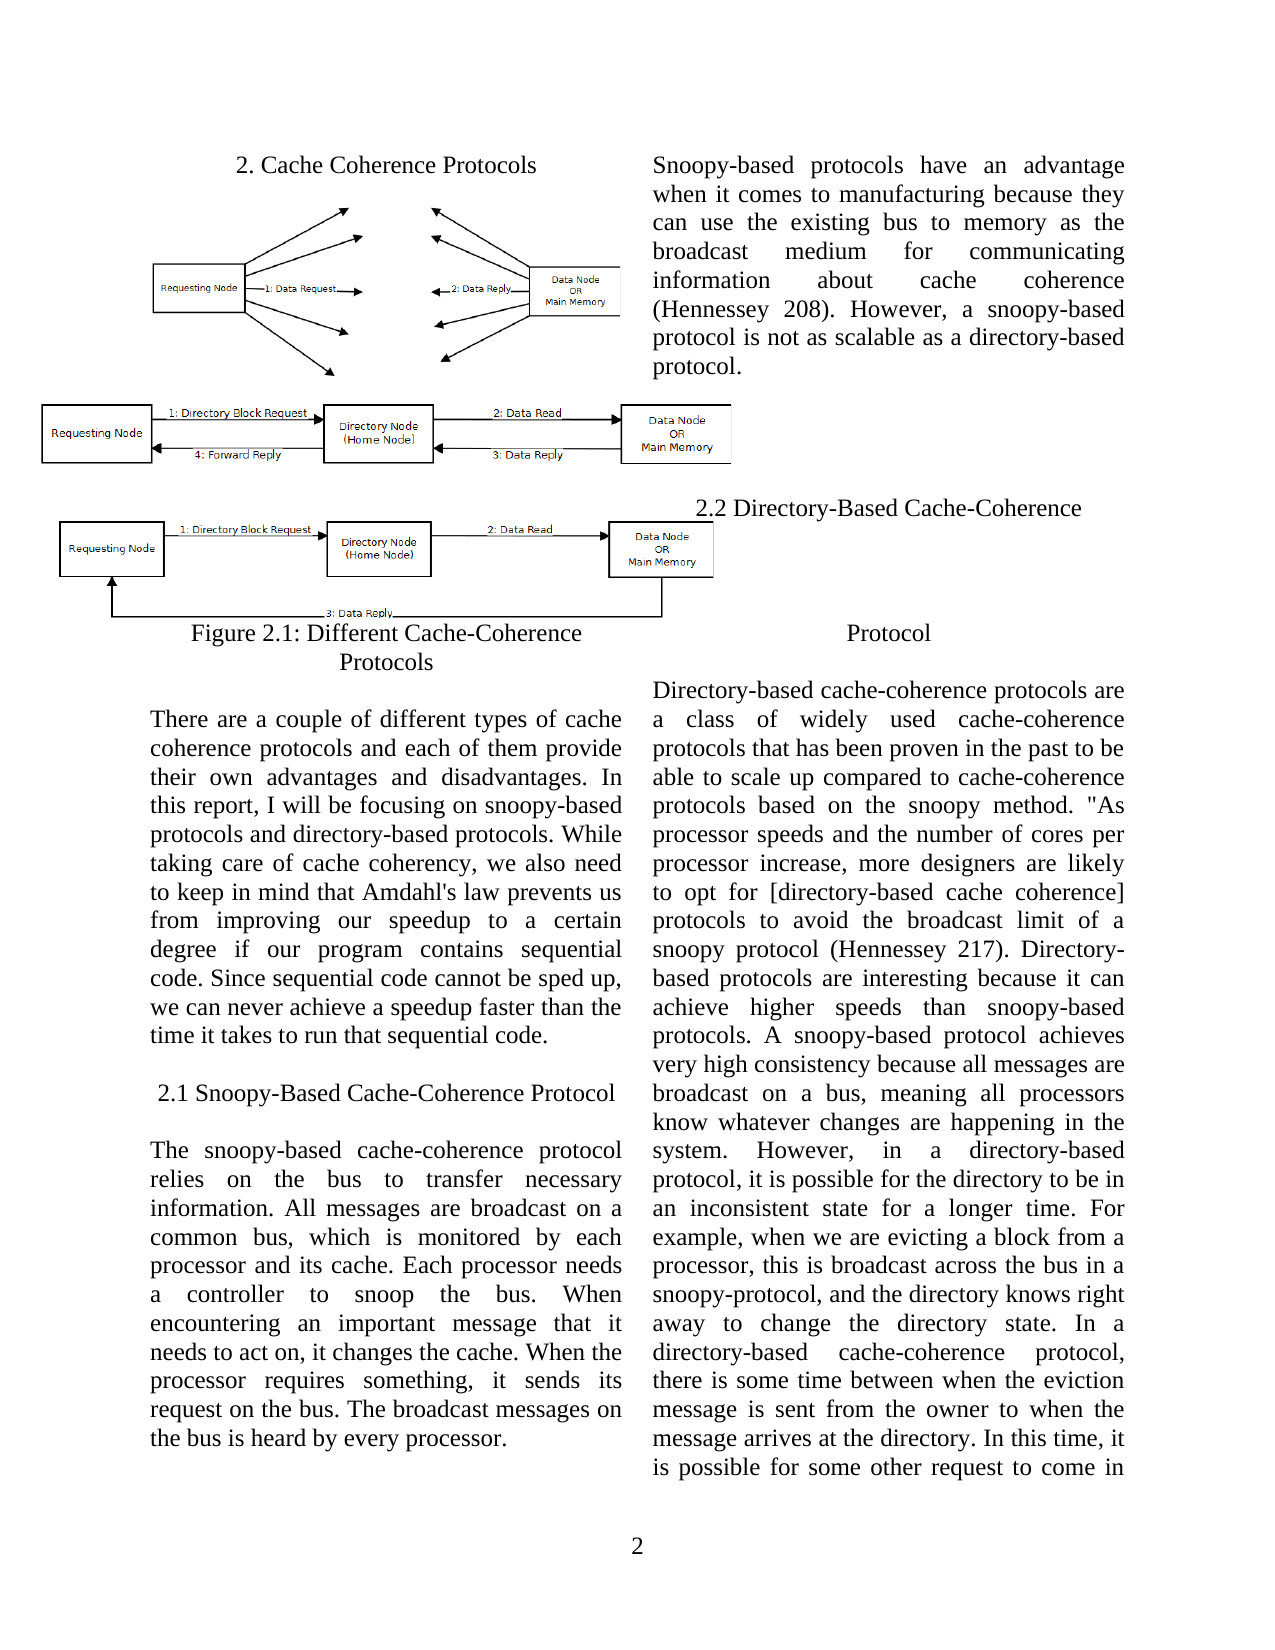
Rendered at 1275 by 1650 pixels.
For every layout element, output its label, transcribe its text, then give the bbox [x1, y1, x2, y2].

text Snoopy-based protocols have an advantage when it comes to manufacturing because they can use the existing bus to memory as the broadcast medium for communicating information about cache coherence (Hennessey 208). However, a snoopy-based protocol is not as scalable as a directory-based protocol. [652, 150, 1125, 380]
picture [152, 207, 621, 376]
text There are a couple of different types of cache coherence protocols and each of them provide their own advantages and disadvantages. In this report, I will be focusing on snoopy-based protocols and directory-based protocols. While taking care of cache coherency, we also need to keep in mind that Amdahl's law prevents us from improving our speedup to a certain degree if our program contains sequential code. Since sequential code cannot be sped up, we can never achieve a speedup faster than the time it takes to run that sequential code. [150, 704, 622, 1049]
text Figure 2.1: Different Cache-Coherence Protocols [150, 618, 622, 675]
picture [41, 404, 732, 464]
text 2. Cache Coherence Protocols [150, 150, 622, 179]
text The snoopy-based cache-coherence protocol relies on the bus to transfer necessary information. All messages are broadcast on a common bus, which is monitored by each processor and its cache. Each processor needs a controller to snoop the bus. When encountering an important message that it needs to act on, it changes the cache. When the processor requires something, it sends its request on the bus. The broadcast messages on the bus is heard by every processor. [150, 1135, 622, 1452]
text 2.2 Directory-Based Cache-Coherence Protocol [652, 493, 1125, 647]
text Directory-based cache-coherence protocols are a class of widely used cache-coherence protocols that has been proven in the past to be able to scale up compared to cache-coherence protocols based on the snoopy method. "As processor speeds and the number of cores per processor increase, more designers are likely to opt for [directory-based cache coherence] protocols to avoid the broadcast limit of a snoopy protocol (Hennessey 217). Directory-based protocols are interesting because it can achieve higher speeds than snoopy-based protocols. A snoopy-based protocol achieves very high consistency because all messages are broadcast on a bus, meaning all processors know whatever changes are happening in the system. However, in a directory-based protocol, it is possible for the directory to be in an inconsistent state for a longer time. For example, when we are evicting a block from a processor, this is broadcast across the bus in a snoopy-protocol, and the directory knows right away to change the directory state. In a directory-based cache-coherence protocol, there is some time between when the eviction message is sent from the owner to when the message arrives at the directory. In this time, it is possible for some other request to come in [652, 675, 1125, 1480]
picture [59, 521, 714, 618]
text 2.1 Snoopy-Based Cache-Coherence Protocol [150, 1078, 622, 1107]
